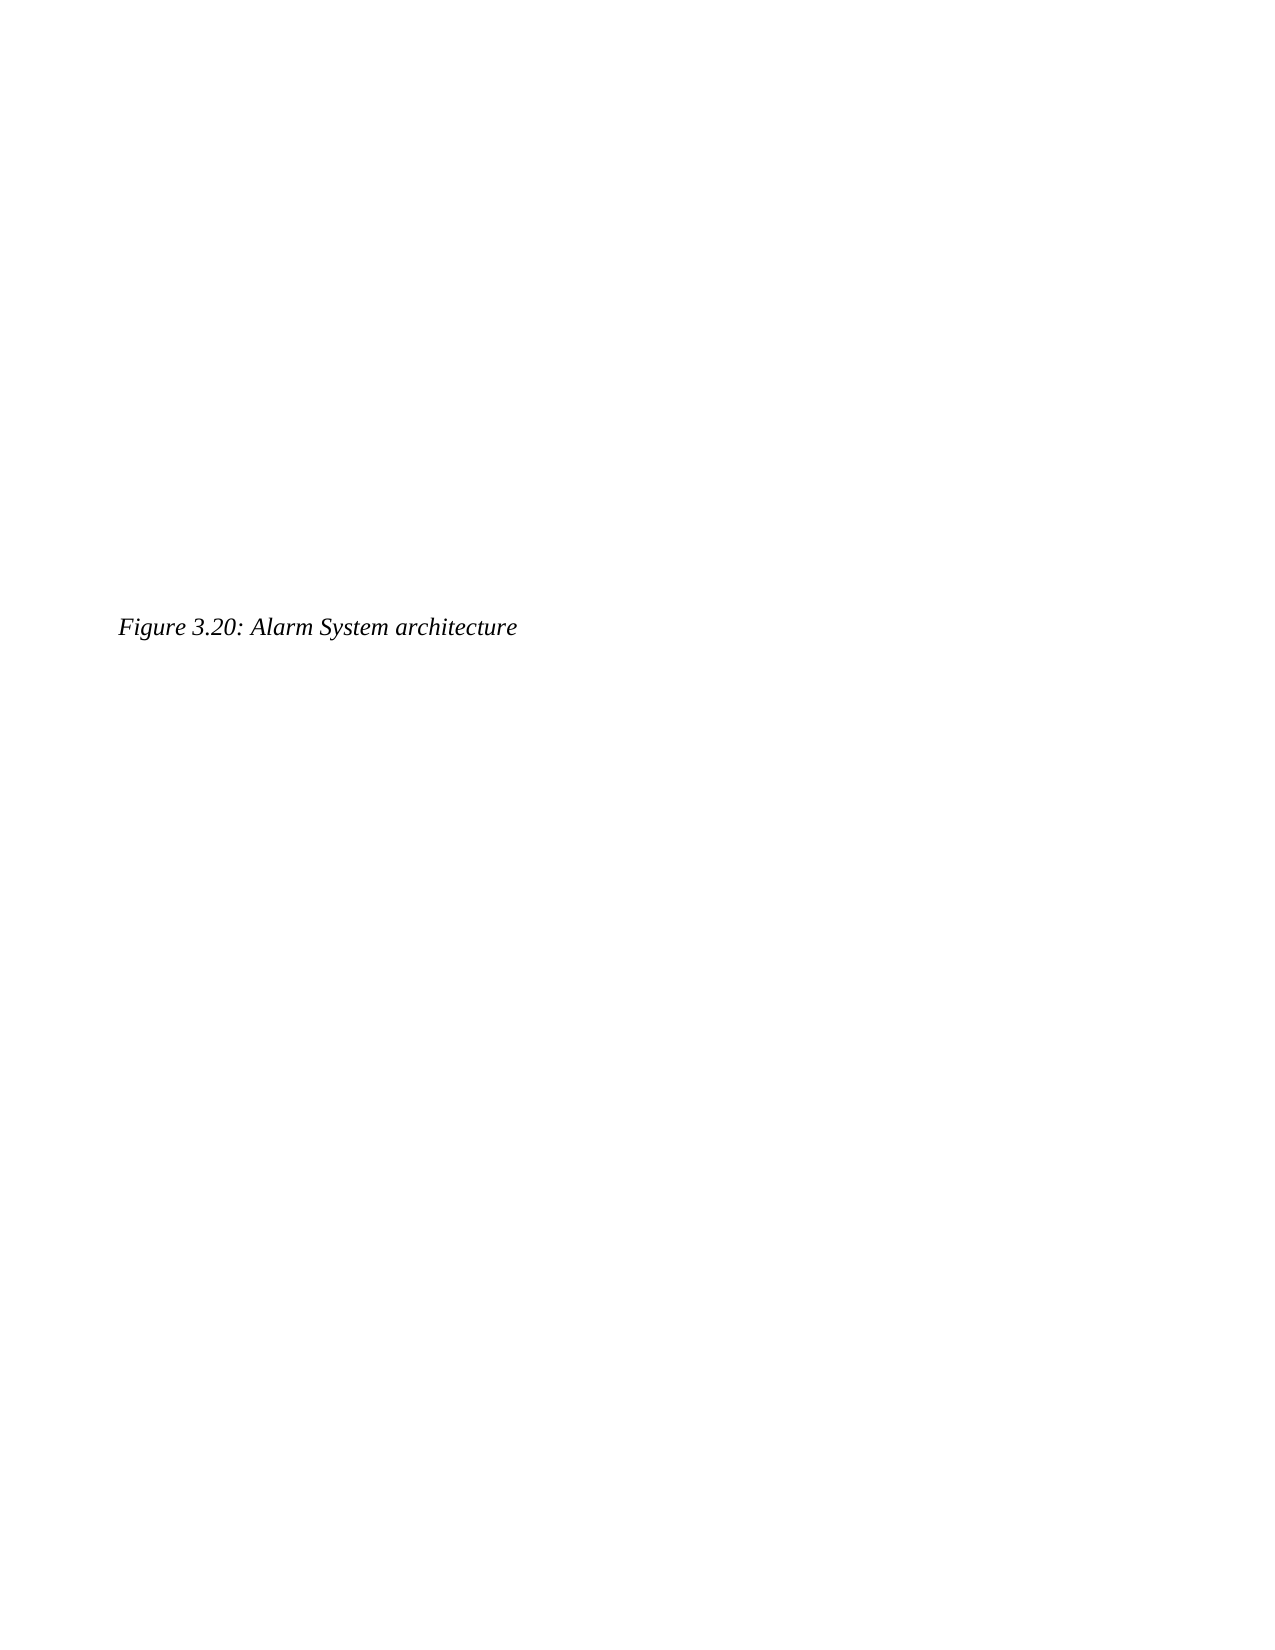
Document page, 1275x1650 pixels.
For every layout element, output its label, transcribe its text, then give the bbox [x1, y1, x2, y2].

text Figure 3.20: Alarm System architecture [118, 59, 1141, 641]
